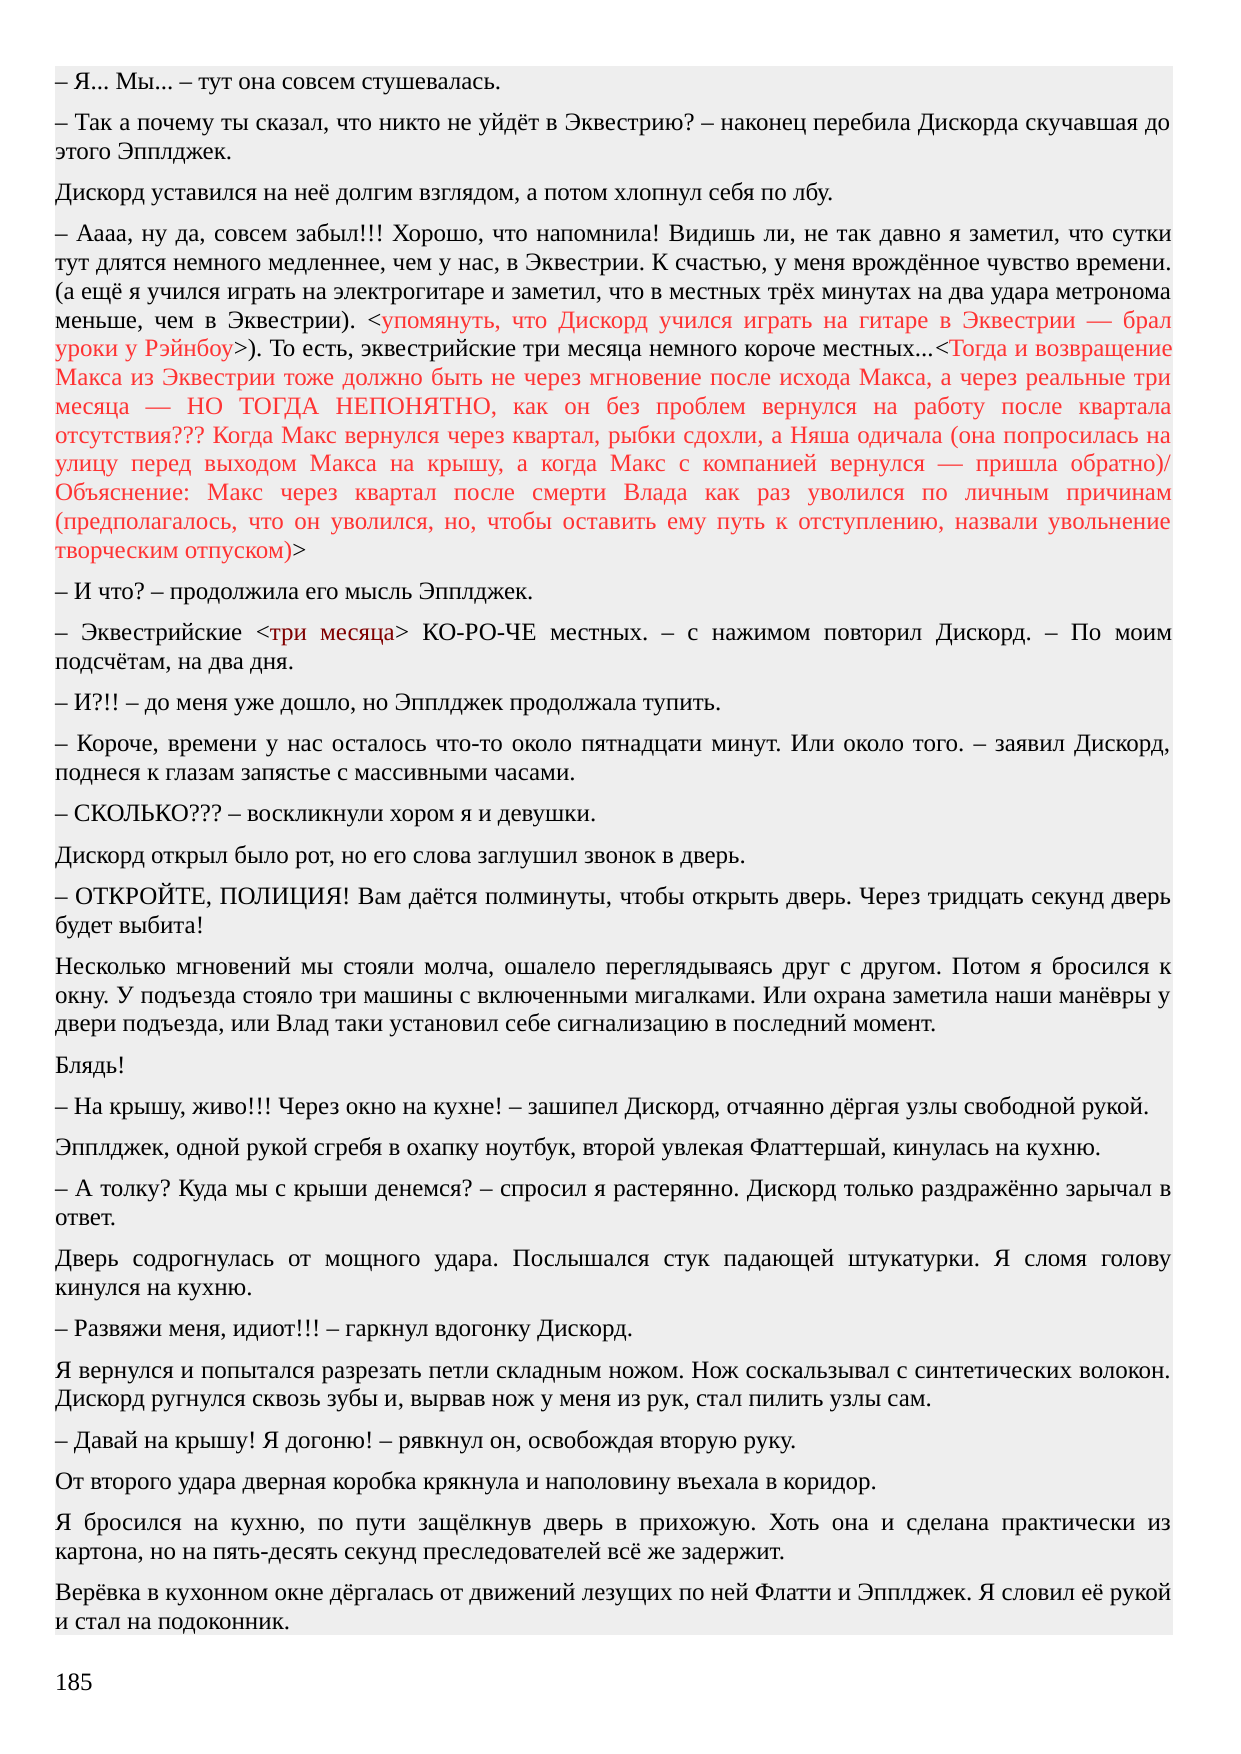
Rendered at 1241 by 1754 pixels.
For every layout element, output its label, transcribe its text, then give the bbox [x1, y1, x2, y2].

text – Аааа, ну да, совсем забыл!!! Хорошо, что напомнила! Видишь ли, не так давно я заметил, что сутки тут длятся немного медленнее, чем у нас, в Эквестрии. К счастью, у меня врождённое чувство времени. (а ещё я учился играть на электрогитаре и заметил, что в местных трёх минутах на два удара метронома меньше, чем в Эквестрии). <упомянуть, что Дискорд учился играть на гитаре в Эквестрии — брал уроки у Рэйнбоу>). То есть, эквестрийские три месяца немного короче местных...<Тогда и возвращение Макса из Эквестрии тоже должно быть не через мгновение после исхода Макса, а через реальные три месяца — НО ТОГДА НЕПОНЯТНО, как он без проблем вернулся на работу после квартала отсутствия??? Когда Макс вернулся через квартал, рыбки сдохли, а Няша одичала (она попросилась на улицу перед выходом Макса на крышу, а когда Макс с компанией вернулся — пришла обратно)/ Объяснение: Макс через квартал после смерти Влада как раз уволился по личным причинам (предполагалось, что он уволился, но, чтобы оставить ему путь к отступлению, назвали увольнение творческим отпуском)> [55, 218, 1173, 563]
text Дверь содрогнулась от мощного удара. Послышался стук падающей штукатурки. Я сломя голову кинулся на кухню. [55, 1243, 1173, 1301]
text Я вернулся и попытался разрезать петли складным ножом. Нож соскальзывал с синтетических волокон. Дискорд ругнулся сквозь зубы и, вырвав нож у меня из рук, стал пилить узлы сам. [55, 1355, 1173, 1412]
text Дискорд уставился на неё долгим взглядом, а потом хлопнул себя по лбу. [55, 177, 1173, 206]
text – Развяжи меня, идиот!!! – гаркнул вдогонку Дискорд. [55, 1313, 1173, 1342]
text – Я... Мы... – тут она совсем стушевалась. [55, 66, 1173, 95]
text – Эквестрийские <три месяца> КО-РО-ЧЕ местных. – с нажимом повторил Дискорд. – По моим подсчётам, на два дня. [55, 617, 1173, 675]
text – ОТКРОЙТЕ, ПОЛИЦИЯ! Вам даётся полминуты, чтобы открыть дверь. Через тридцать секунд дверь будет выбита! [55, 881, 1173, 938]
text От второго удара дверная коробка крякнула и наполовину въехала в коридор. [55, 1466, 1173, 1495]
text Я бросился на кухню, по пути защёлкнув дверь в прихожую. Хоть она и сделана практически из картона, но на пять-десять секунд преследователей всё же задержит. [55, 1507, 1173, 1565]
text – Короче, времени у нас осталось что-то около пятнадцати минут. Или около того. – заявил Дискорд, поднеся к глазам запястье с массивными часами. [55, 728, 1173, 786]
text – Давай на крышу! Я догоню! – рявкнул он, освобождая вторую руку. [55, 1425, 1173, 1453]
text – И?!! – до меня уже дошло, но Эпплджек продолжала тупить. [55, 687, 1173, 716]
text Эпплджек, одной рукой сгребя в охапку ноутбук, второй увлекая Флаттершай, кинулась на кухню. [55, 1132, 1173, 1161]
text Дискорд открыл было рот, но его слова заглушил звонок в дверь. [55, 840, 1173, 868]
text – Так а почему ты сказал, что никто не уйдёт в Эквестрию? – наконец перебила Дискорда скучавшая до этого Эпплджек. [55, 107, 1173, 165]
text Несколько мгновений мы стояли молча, ошалело переглядываясь друг с другом. Потом я бросился к окну. У подъезда стояло три машины с включенными мигалками. Или охрана заметила наши манёвры у двери подъезда, или Влад таки установил себе сигнализацию в последний момент. [55, 951, 1173, 1037]
text – СКОЛЬКО??? – воскликнули хором я и девушки. [55, 798, 1173, 827]
text Верёвка в кухонном окне дёргалась от движений лезущих по ней Флатти и Эпплджек. Я словил её рукой и стал на подоконник. [55, 1577, 1173, 1635]
text Блядь! [55, 1050, 1173, 1078]
text – А толку? Куда мы с крыши денемся? – спросил я растерянно. Дискорд только раздражённо зарычал в ответ. [55, 1173, 1173, 1231]
text – И что? – продолжила его мысль Эпплджек. [55, 576, 1173, 605]
text – На крышу, живо!!! Через окно на кухне! – зашипел Дискорд, отчаянно дёргая узлы свободной рукой. [55, 1091, 1173, 1120]
